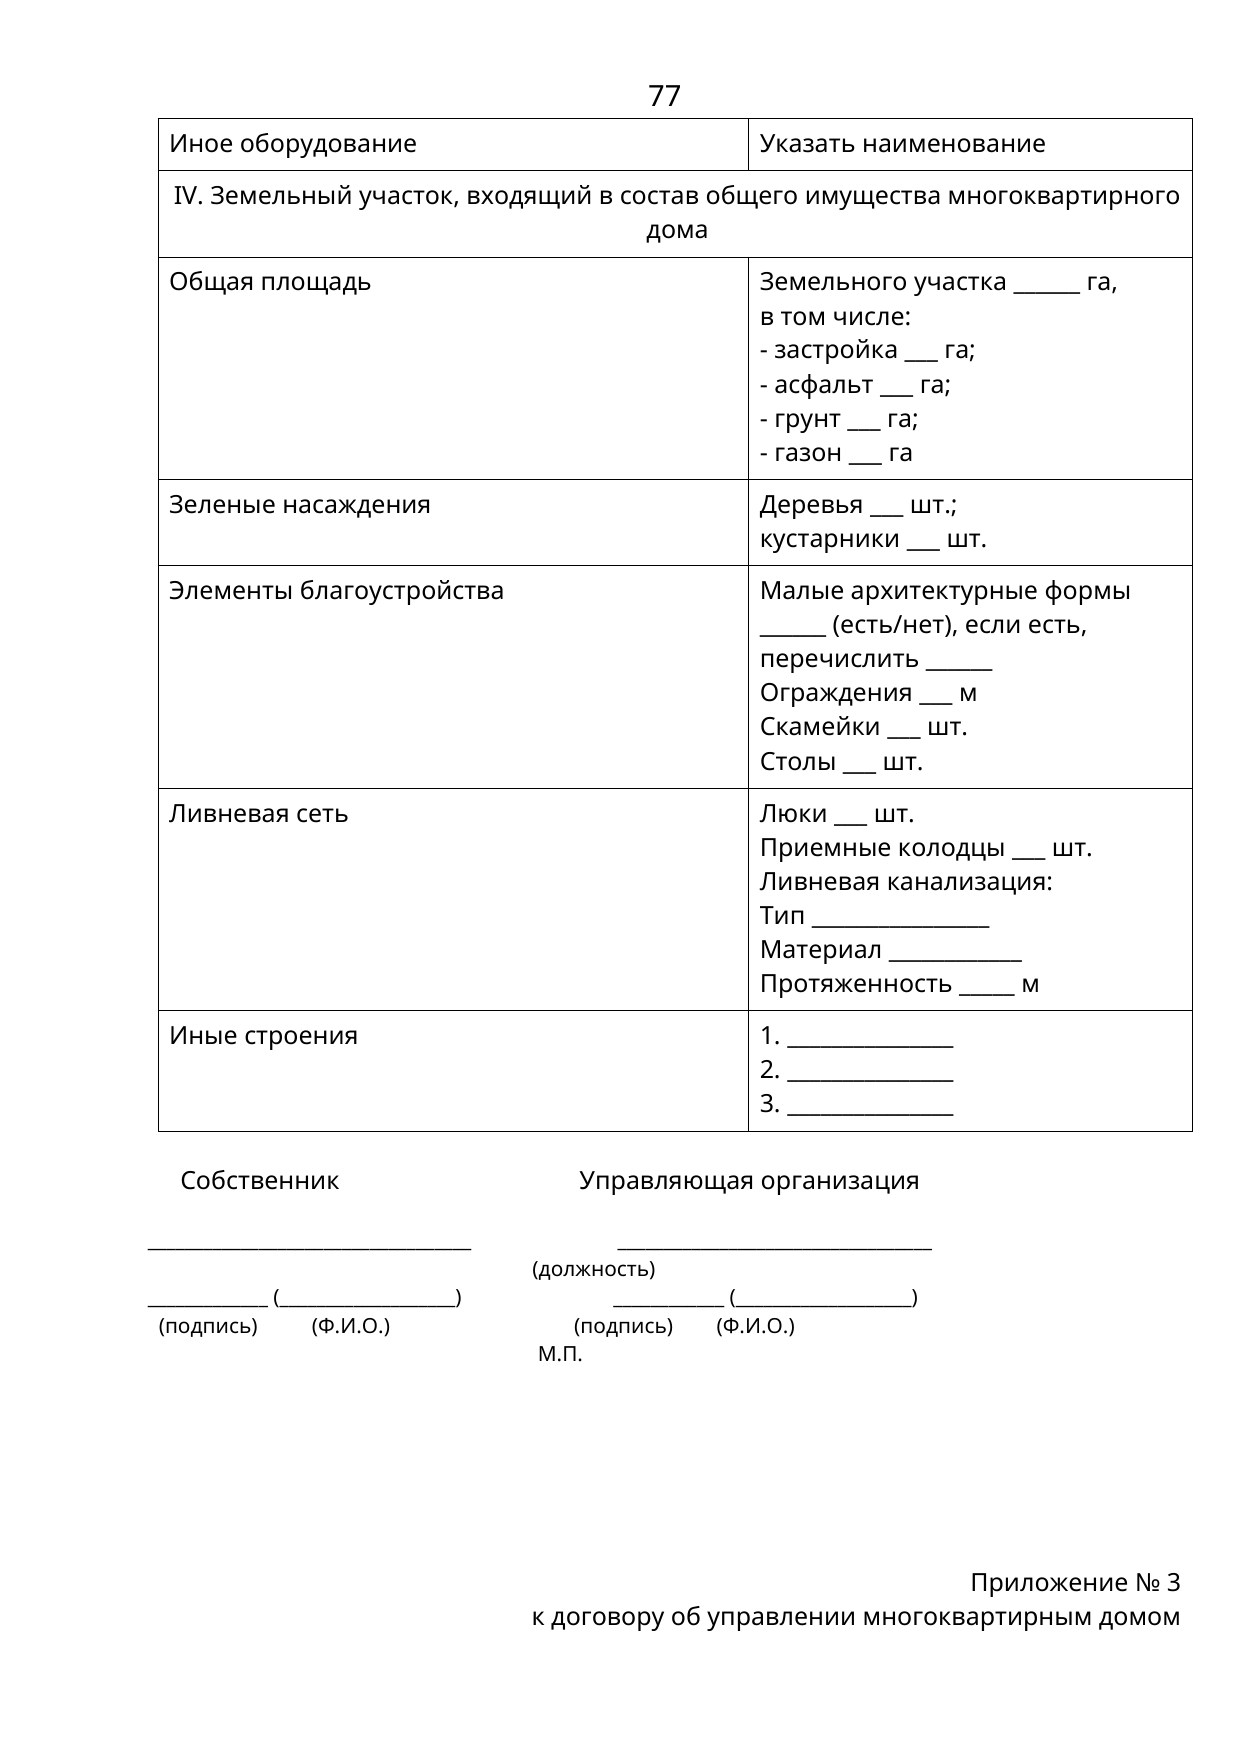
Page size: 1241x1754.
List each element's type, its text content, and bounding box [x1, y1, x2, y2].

text (подпись) (Ф.И.О.) (подпись) (Ф.И.О.) [148, 1311, 1181, 1339]
table_cell Малые архитектурные формы ______ (есть/нет), если есть, перечислить ______ Ограждения ___ м Скамейки ___ шт. Столы ___ шт. [749, 566, 1192, 788]
table_cell Элементы благоустройства [159, 566, 748, 788]
text М.П. [148, 1339, 1181, 1368]
text Приложение № 3 [148, 1564, 1181, 1598]
text (должность) [148, 1254, 1181, 1282]
table_cell Иное оборудование [159, 119, 748, 170]
text Собственник Управляющая организация [148, 1163, 1181, 1197]
table_cell Общая площадь [159, 258, 748, 479]
table_cell Люки ___ шт. Приемные колодцы ___ шт. Ливневая канализация: Тип ________________ Материал ____________ Протяженность _____ м [749, 789, 1192, 1010]
text _____________ (___________________) ____________ (___________________) [148, 1282, 1181, 1311]
table_cell Иные строения [159, 1011, 748, 1131]
table_cell Земельного участка ______ га, в том числе: - застройка ___ га; - асфальт ___ га; - грунт ___ га; - газон ___ га [749, 258, 1192, 479]
table_cell Указать наименование [749, 119, 1192, 170]
table_cell IV. Земельный участок, входящий в состав общего имущества многоквартирного дома [159, 171, 1192, 257]
text к договору об управлении многоквартирным домом [148, 1598, 1181, 1632]
text ___________________________________ __________________________________ [148, 1225, 1181, 1254]
table_cell Зеленые насаждения [159, 480, 748, 565]
table_cell Ливневая сеть [159, 789, 748, 1010]
table_cell 1. _______________ 2. _______________ 3. _______________ [749, 1011, 1192, 1131]
table_cell Деревья ___ шт.; кустарники ___ шт. [749, 480, 1192, 565]
